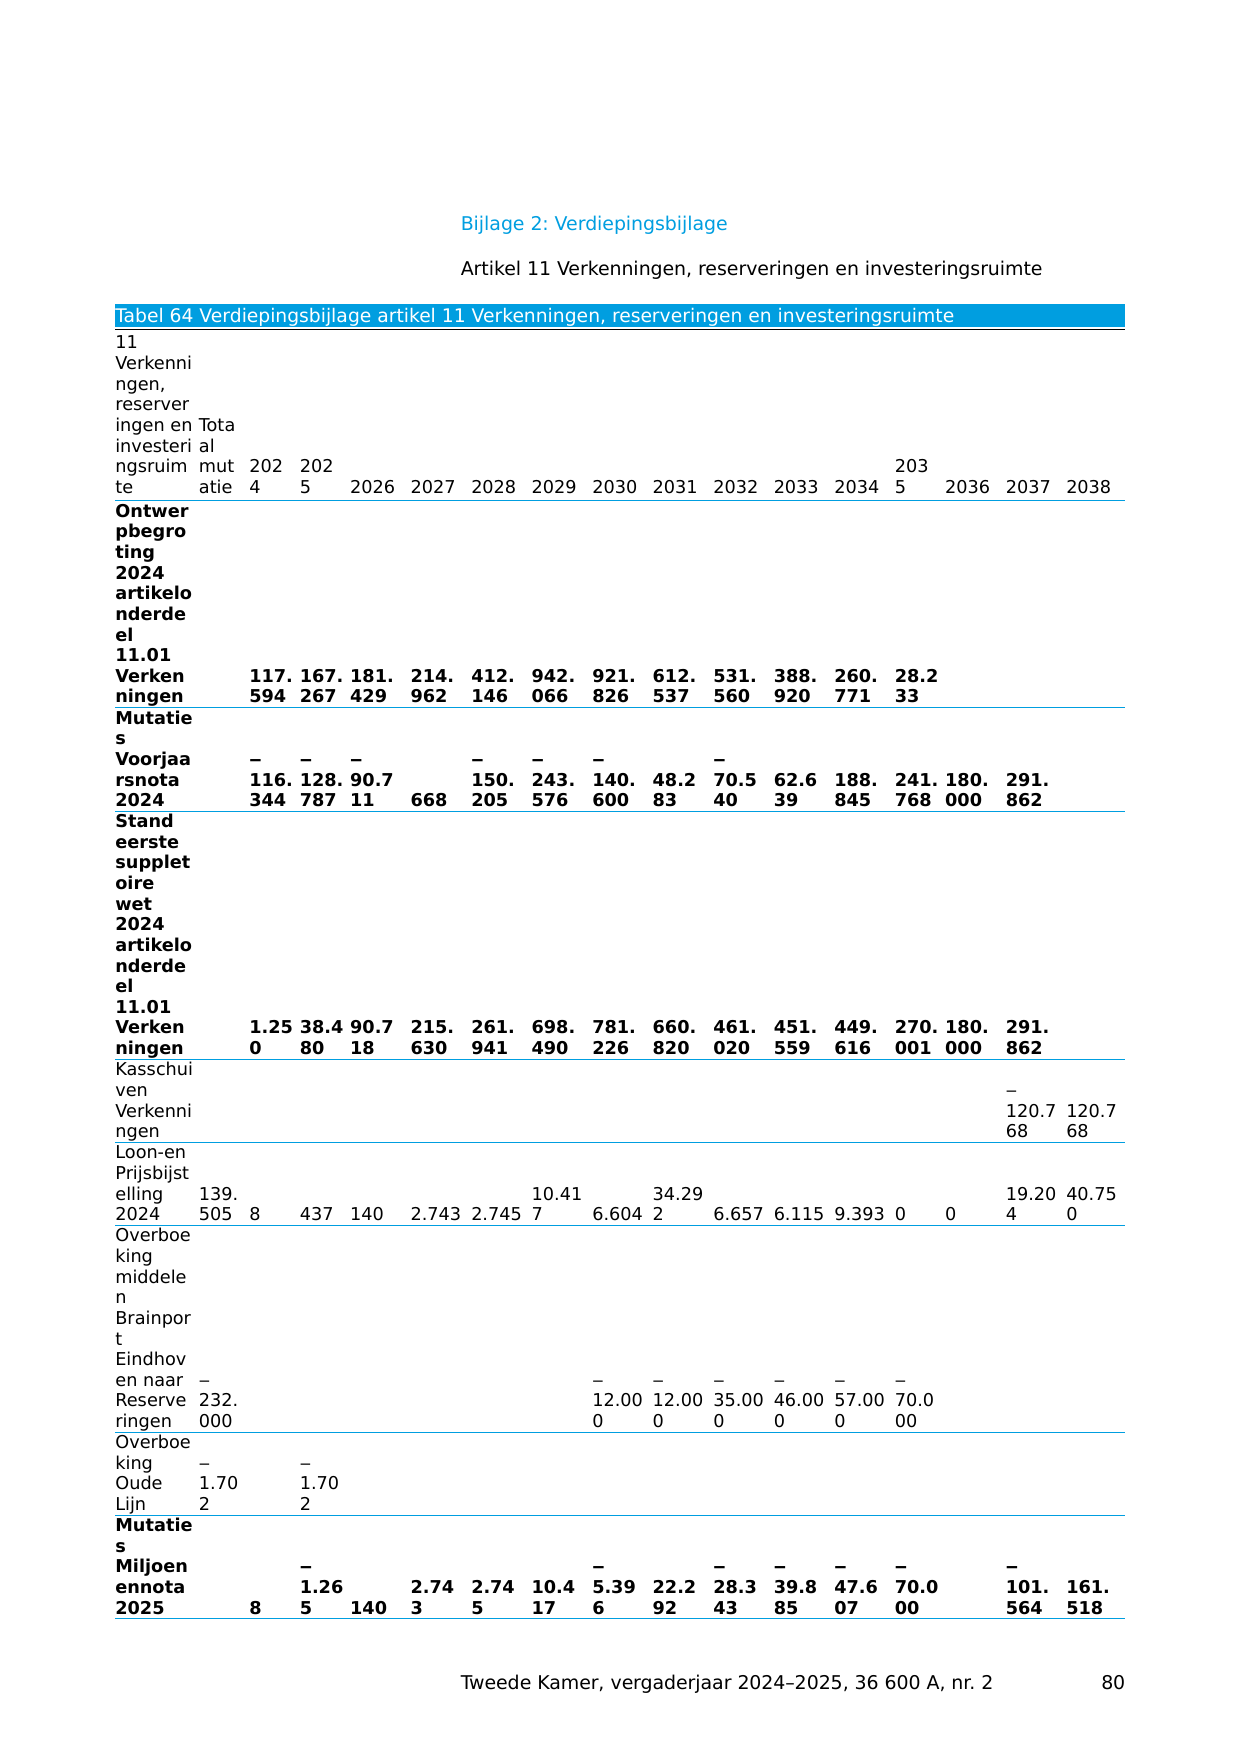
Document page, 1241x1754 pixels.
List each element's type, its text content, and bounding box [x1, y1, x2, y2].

table_cell 139.505 [196, 1143, 246, 1225]
table_cell 461.020 [710, 812, 771, 1059]
table_cell 2.743 [408, 1143, 468, 1225]
table_cell 2036 [942, 330, 1003, 500]
title Artikel 11 Verkenningen, reserveringen en investeringsruimte [461, 258, 1125, 280]
table_cell [246, 1433, 297, 1514]
table_cell 0 [892, 1143, 942, 1225]
table_cell 180.000 [942, 708, 1003, 811]
table_cell 48.283 [650, 708, 710, 811]
table_cell 698.490 [529, 812, 589, 1059]
table_cell 2.745 [468, 1143, 528, 1225]
table_cell [196, 1060, 246, 1142]
table_cell [347, 1226, 407, 1432]
table_cell Ontwerpbegroting 2024 artikelonderdeel 11.01 Verkenningen [115, 501, 196, 707]
table_cell 241.768 [892, 708, 942, 811]
table_cell 38.480 [297, 812, 347, 1059]
table_cell 19.204 [1003, 1143, 1063, 1225]
table_cell 34.292 [650, 1143, 710, 1225]
table_cell Overboeking middelen Brainport Eindhoven naar Reserveringen [115, 1226, 196, 1432]
table_cell ‒ 28.343 [710, 1516, 771, 1618]
table_cell Totaal mutatie [196, 330, 246, 500]
table_cell [942, 1433, 1003, 1514]
table_cell [771, 1060, 831, 1142]
table_cell 215.630 [408, 812, 468, 1059]
table_cell 161.518 [1063, 1516, 1125, 1618]
table_cell 180.000 [942, 812, 1003, 1059]
table_cell 451.559 [771, 812, 831, 1059]
table_cell [196, 812, 246, 1059]
table_cell [196, 1516, 246, 1618]
table_cell [196, 501, 246, 707]
table_cell [1003, 501, 1063, 707]
table_cell ‒ 90.711 [347, 708, 407, 811]
table_cell ‒ 232.000 [196, 1226, 246, 1432]
table_cell 2034 [831, 330, 892, 500]
table_cell 181.429 [347, 501, 407, 707]
table_cell [468, 1433, 528, 1514]
table_cell [831, 1433, 892, 1514]
table_cell [771, 1433, 831, 1514]
table_cell 612.537 [650, 501, 710, 707]
table_cell 2032 [710, 330, 771, 500]
table_cell 942.066 [529, 501, 589, 707]
table_cell [942, 1060, 1003, 1142]
table_cell 188.845 [831, 708, 892, 811]
table_cell ‒ 5.396 [589, 1516, 649, 1618]
table_cell 6.657 [710, 1143, 771, 1225]
table_cell 120.768 [1063, 1060, 1125, 1142]
table_cell [529, 1060, 589, 1142]
table_cell 2024 [246, 330, 297, 500]
table_cell Mutaties Miljoenennota 2025 [115, 1516, 196, 1618]
table_cell [892, 1060, 942, 1142]
table_cell 117.594 [246, 501, 297, 707]
table_cell [408, 1433, 468, 1514]
table_cell Overboeking Oude Lijn [115, 1433, 196, 1514]
table_cell 90.718 [347, 812, 407, 1059]
table_cell 291.862 [1003, 812, 1063, 1059]
table_cell ‒ 1.702 [297, 1433, 347, 1514]
table_cell 28.233 [892, 501, 942, 707]
table_cell 2025 [297, 330, 347, 500]
table_cell ‒ 101.564 [1003, 1516, 1063, 1618]
table_cell ‒ 70.000 [892, 1516, 942, 1618]
table_cell 9.393 [831, 1143, 892, 1225]
table_cell [589, 1433, 649, 1514]
table_cell 2031 [650, 330, 710, 500]
table_cell ‒ 46.000 [771, 1226, 831, 1432]
table_cell Loon-en Prijsbijstelling 2024 [115, 1143, 196, 1225]
table_cell 270.001 [892, 812, 942, 1059]
table_cell 214.962 [408, 501, 468, 707]
table_cell [589, 1060, 649, 1142]
table_cell [710, 1060, 771, 1142]
table_cell 2.745 [468, 1516, 528, 1618]
table_cell ‒ 150.205 [468, 708, 528, 811]
table_cell [710, 1433, 771, 1514]
table_cell 22.292 [650, 1516, 710, 1618]
title Bijlage 2: Verdiepingsbijlage [461, 213, 1125, 235]
table_cell [196, 708, 246, 811]
table_cell 1.250 [246, 812, 297, 1059]
table_cell [347, 1433, 407, 1514]
table_cell Kasschuiven Verkenningen [115, 1060, 196, 1142]
table_cell ‒ 128.787 [297, 708, 347, 811]
table_cell [246, 1060, 297, 1142]
table_cell 2035 [892, 330, 942, 500]
table_cell 8 [246, 1516, 297, 1618]
table_cell 140 [347, 1143, 407, 1225]
table_cell 437 [297, 1143, 347, 1225]
table_cell 11 Verkenningen, reserveringen en investeringsruimte [115, 330, 196, 500]
table_cell [942, 501, 1003, 707]
table_cell [892, 1433, 942, 1514]
table_cell [942, 1516, 1003, 1618]
table_cell [297, 1226, 347, 1432]
table_cell [1063, 812, 1125, 1059]
table_cell [246, 1226, 297, 1432]
table_cell ‒ 1.265 [297, 1516, 347, 1618]
table_cell [297, 1060, 347, 1142]
table_cell ‒ 12.000 [650, 1226, 710, 1432]
table_cell [1003, 1433, 1063, 1514]
table_cell 660.820 [650, 812, 710, 1059]
table_cell [468, 1226, 528, 1432]
table_cell ‒ 57.000 [831, 1226, 892, 1432]
table_cell 62.639 [771, 708, 831, 811]
table_cell 8 [246, 1143, 297, 1225]
table_cell 291.862 [1003, 708, 1063, 811]
table_cell [650, 1433, 710, 1514]
table_cell 2.743 [408, 1516, 468, 1618]
table_cell ‒ 12.000 [589, 1226, 649, 1432]
table_cell [1063, 1433, 1125, 1514]
table_cell 2037 [1003, 330, 1063, 500]
table_cell ‒ 120.768 [1003, 1060, 1063, 1142]
table_cell ‒ 70.540 [710, 708, 771, 811]
table_cell ‒ 243.576 [529, 708, 589, 811]
table_cell 10.417 [529, 1143, 589, 1225]
table_cell 167.267 [297, 501, 347, 707]
table_cell [831, 1060, 892, 1142]
table_cell 6.604 [589, 1143, 649, 1225]
table_cell 2028 [468, 330, 528, 500]
table_cell 2038 [1063, 330, 1125, 500]
table_cell 412.146 [468, 501, 528, 707]
table_cell 781.226 [589, 812, 649, 1059]
table_cell [942, 1226, 1003, 1432]
table_cell ‒ 1.702 [196, 1433, 246, 1514]
table_cell [529, 1226, 589, 1432]
table_cell [529, 1433, 589, 1514]
table_cell [1063, 1226, 1125, 1432]
table_cell 449.616 [831, 812, 892, 1059]
table_cell [1063, 501, 1125, 707]
table_cell Stand eerste suppletoire wet 2024 artikelonderdeel 11.01 Verkenningen [115, 812, 196, 1059]
table_cell 2027 [408, 330, 468, 500]
table_cell 2029 [529, 330, 589, 500]
table_cell 140 [347, 1516, 407, 1618]
table_cell [650, 1060, 710, 1142]
table_cell 531.560 [710, 501, 771, 707]
table_cell [1003, 1226, 1063, 1432]
table_cell [1063, 708, 1125, 811]
table_cell ‒ 116.344 [246, 708, 297, 811]
table_cell 2030 [589, 330, 649, 500]
table_cell ‒ 35.000 [710, 1226, 771, 1432]
table_cell 388.920 [771, 501, 831, 707]
table_cell ‒ 39.885 [771, 1516, 831, 1618]
table_cell Mutaties Voorjaarsnota 2024 [115, 708, 196, 811]
table_cell 921.826 [589, 501, 649, 707]
table_cell [468, 1060, 528, 1142]
table_cell [408, 1226, 468, 1432]
table_cell 260.771 [831, 501, 892, 707]
table_cell 10.417 [529, 1516, 589, 1618]
table_cell 668 [408, 708, 468, 811]
table_cell 2033 [771, 330, 831, 500]
table_cell [408, 1060, 468, 1142]
table_cell ‒ 70.000 [892, 1226, 942, 1432]
table_cell [347, 1060, 407, 1142]
table_cell 0 [942, 1143, 1003, 1225]
table_cell ‒ 140.600 [589, 708, 649, 811]
table_cell 40.750 [1063, 1143, 1125, 1225]
table_cell ‒ 47.607 [831, 1516, 892, 1618]
table_cell 2026 [347, 330, 407, 500]
table_cell 261.941 [468, 812, 528, 1059]
table_cell 6.115 [771, 1143, 831, 1225]
